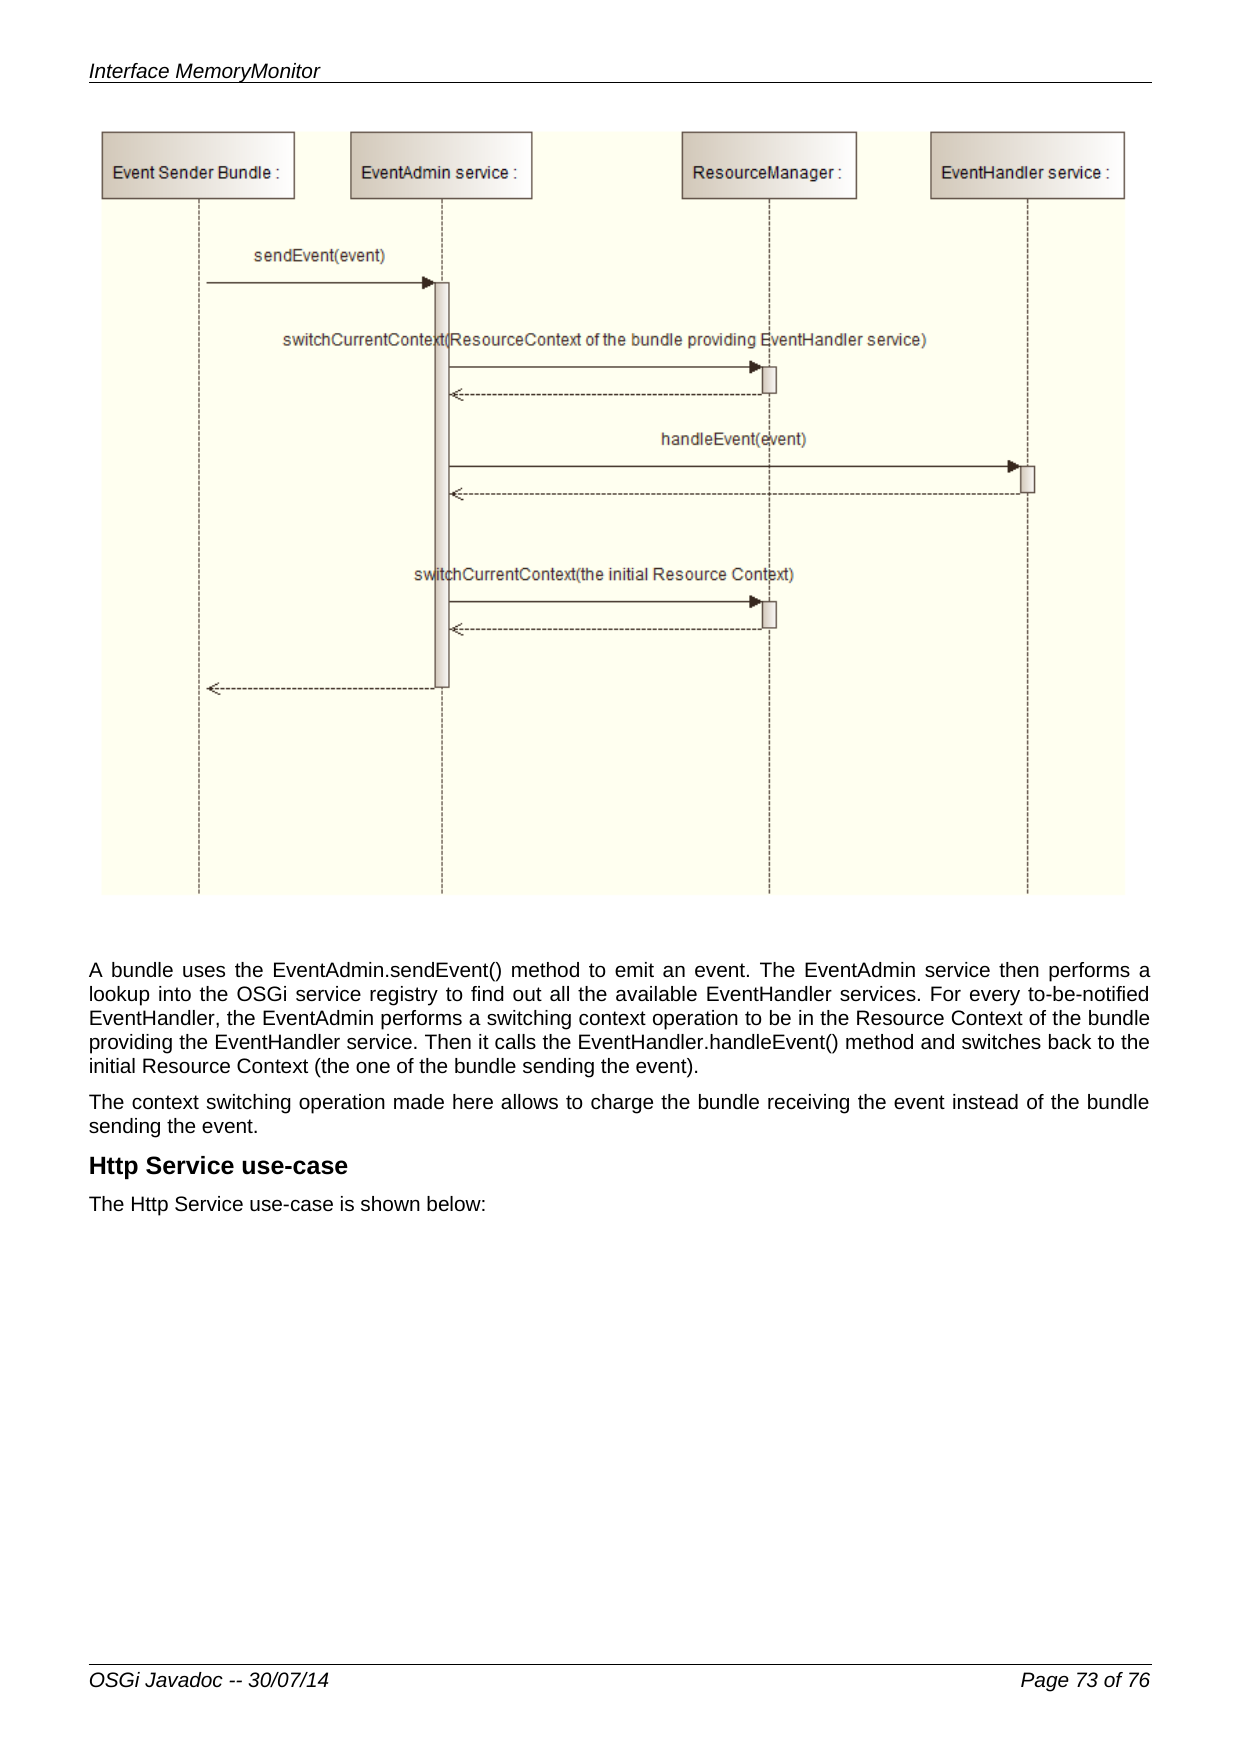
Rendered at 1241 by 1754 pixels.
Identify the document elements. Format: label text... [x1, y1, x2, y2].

text A bundle uses the EventAdmin.sendEvent() method to emit an event. The EventAdmin service then performs a lookup into the OSGi service registry to find out all the available EventHandler services. For every to-be-notified EventHandler, the EventAdmin performs a switching context operation to be in the Resource Context of the bundle providing the EventHandler service. Then it calls the EventHandler.handleEvent() method and switches back to the initial Resource Context (the one of the bundle sending the event). [88, 958, 1152, 1078]
picture [88, 118, 1139, 909]
text The Http Service use-case is shown below: [88, 1192, 1152, 1216]
subtitle Http Service use-case [88, 1151, 1152, 1179]
text The context switching operation made here allows to charge the bundle receiving the event instead of the bundle sending the event. [88, 1090, 1152, 1138]
